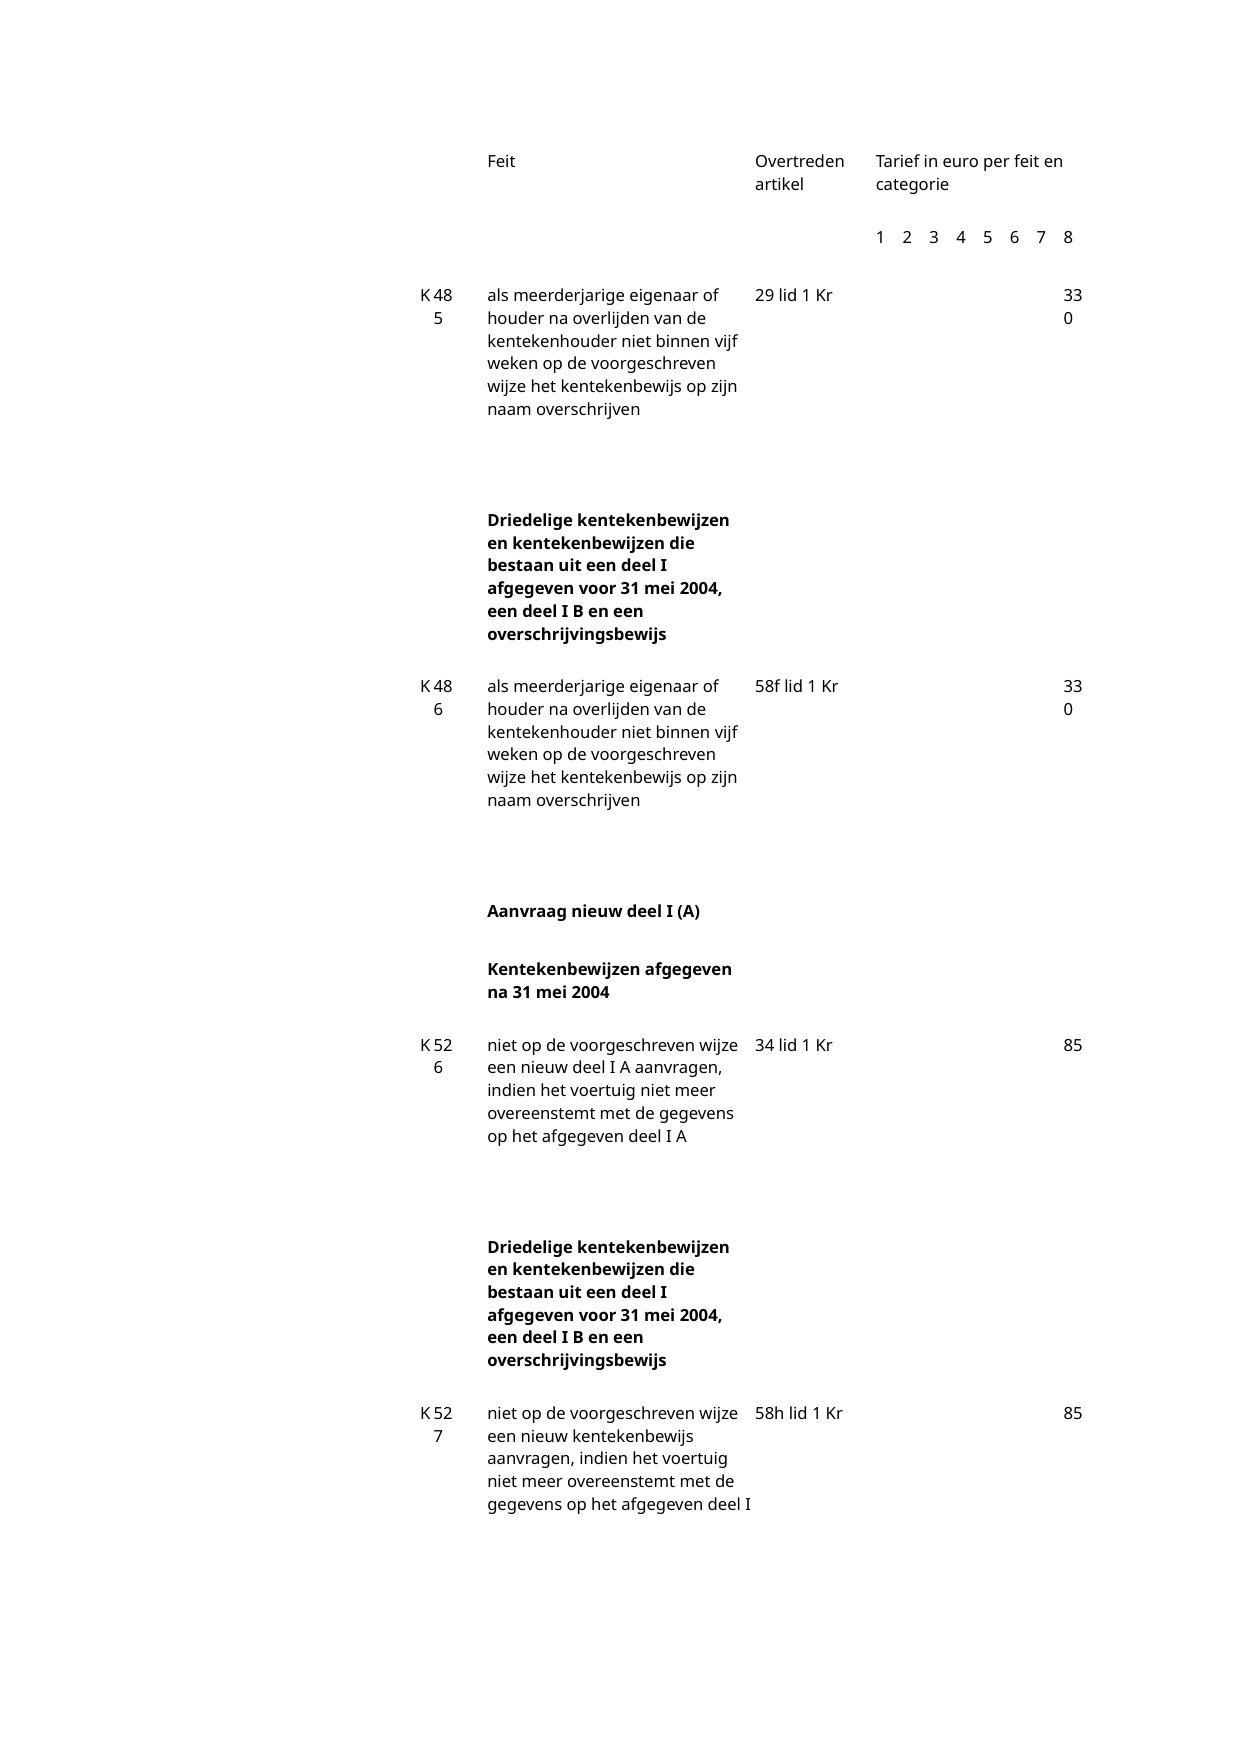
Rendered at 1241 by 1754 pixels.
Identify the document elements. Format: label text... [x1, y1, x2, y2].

table_cell [755, 900, 876, 958]
table_cell Aanvraag nieuw deel I (A) [487, 900, 755, 958]
table_cell [956, 1033, 983, 1177]
table_cell [929, 509, 956, 675]
table_cell [1036, 509, 1063, 675]
table_header Feit [487, 150, 755, 225]
table_cell Driedelige kentekenbewijzen en kentekenbewijzen die bestaan uit een deel I afgegeven voor 31 mei 2004, een deel I B en een overschrijvingsbewijs [487, 1235, 755, 1402]
table_cell [876, 958, 902, 1033]
table_cell [876, 1402, 902, 1545]
table_cell [433, 841, 460, 899]
table_cell [956, 1402, 983, 1545]
table_cell 485 [433, 284, 460, 450]
table_cell [1010, 284, 1036, 450]
table_cell [460, 1545, 487, 1603]
table_cell [1036, 900, 1063, 958]
table_cell [433, 225, 460, 284]
table_cell als meerderjarige eigenaar of houder na overlijden van de kentekenhouder niet binnen vijf weken op de voorgeschreven wijze het kentekenbewijs op zijn naam overschrijven [487, 284, 755, 450]
table_cell [420, 450, 433, 508]
table_cell [1063, 841, 1090, 899]
table_cell 330 [1063, 284, 1090, 450]
table_cell [460, 675, 487, 841]
table_cell 5 [983, 225, 1009, 284]
table_cell [956, 900, 983, 958]
table_cell [487, 841, 755, 899]
table_cell [983, 1177, 1009, 1235]
table_cell [929, 900, 956, 958]
table_cell [433, 1177, 460, 1235]
table_cell [1010, 1235, 1036, 1402]
table_cell [433, 900, 460, 958]
table_cell [1010, 900, 1036, 958]
table_cell niet op de voorgeschreven wijze een nieuw deel I A aanvragen, indien het voertuig niet meer overeenstemt met de gegevens op het afgegeven deel I A [487, 1033, 755, 1177]
table_cell [903, 1235, 929, 1402]
table_cell [876, 450, 902, 508]
table_cell 4 [956, 225, 983, 284]
table_cell [983, 450, 1009, 508]
table_cell [1063, 1545, 1090, 1603]
table_cell [929, 284, 956, 450]
table_cell Driedelige kentekenbewijzen en kentekenbewijzen die bestaan uit een deel I afgegeven voor 31 mei 2004, een deel I B en een overschrijvingsbewijs [487, 509, 755, 675]
table_cell 85 [1063, 1033, 1090, 1177]
table_cell [755, 958, 876, 1033]
table_cell [903, 900, 929, 958]
table_cell [433, 1235, 460, 1402]
table_cell [433, 1545, 460, 1603]
table_cell 3 [929, 225, 956, 284]
table_cell [420, 1177, 433, 1235]
table_cell [1010, 675, 1036, 841]
table_cell [929, 1545, 956, 1603]
table_cell [956, 1235, 983, 1402]
table_cell [876, 1235, 902, 1402]
table_cell [460, 509, 487, 675]
table_cell [1063, 509, 1090, 675]
table_cell [903, 284, 929, 450]
table_cell 29 lid 1 Kr [755, 284, 876, 450]
table_cell [956, 841, 983, 899]
table_cell [460, 1033, 487, 1177]
table_cell [1063, 1177, 1090, 1235]
table_cell [929, 450, 956, 508]
table_cell 58f lid 1 Kr [755, 675, 876, 841]
table_cell [983, 675, 1009, 841]
table_cell [755, 841, 876, 899]
table_cell [1036, 450, 1063, 508]
table_cell [487, 1177, 755, 1235]
table_cell [1036, 1033, 1063, 1177]
table_cell [1063, 450, 1090, 508]
table_cell [903, 1545, 929, 1603]
table_cell 7 [1036, 225, 1063, 284]
table_cell [929, 1235, 956, 1402]
table_cell [903, 509, 929, 675]
table_cell [1036, 1402, 1063, 1545]
table_cell [755, 1545, 876, 1603]
table_cell als meerderjarige eigenaar of houder na overlijden van de kentekenhouder niet binnen vijf weken op de voorgeschreven wijze het kentekenbewijs op zijn naam overschrijven [487, 675, 755, 841]
table_header [460, 150, 487, 225]
table_cell K [420, 1402, 433, 1545]
table_cell [755, 1235, 876, 1402]
table_cell [929, 958, 956, 1033]
table_cell [983, 841, 1009, 899]
table_cell [956, 958, 983, 1033]
table_cell [956, 1177, 983, 1235]
table_cell [876, 675, 902, 841]
table_cell [876, 509, 902, 675]
table_cell [1010, 958, 1036, 1033]
table_cell 486 [433, 675, 460, 841]
table_cell 85 [1063, 1402, 1090, 1545]
table_cell [1063, 958, 1090, 1033]
table_cell 330 [1063, 675, 1090, 841]
table_cell [487, 1545, 755, 1603]
table_cell 8 [1063, 225, 1090, 284]
table_cell [1010, 450, 1036, 508]
table_cell [929, 1177, 956, 1235]
table_cell [1036, 1235, 1063, 1402]
table_cell [903, 958, 929, 1033]
table_cell [983, 284, 1009, 450]
table_cell 526 [433, 1033, 460, 1177]
table_cell K [420, 1033, 433, 1177]
table_cell [420, 1545, 433, 1603]
table_cell 527 [433, 1402, 460, 1545]
table_cell [460, 225, 487, 284]
table_cell [1036, 841, 1063, 899]
table_cell [956, 450, 983, 508]
table_cell [929, 1033, 956, 1177]
table_cell 1 [876, 225, 902, 284]
table_cell [876, 284, 902, 450]
table_cell [903, 1033, 929, 1177]
table_cell [460, 284, 487, 450]
table_cell [460, 841, 487, 899]
table_cell [983, 900, 1009, 958]
table_cell [983, 1235, 1009, 1402]
table_cell K [420, 675, 433, 841]
table_cell [420, 958, 433, 1033]
table_cell [460, 1402, 487, 1545]
table_cell [1036, 1545, 1063, 1603]
table_cell [1010, 1545, 1036, 1603]
table_cell [755, 509, 876, 675]
table_cell [487, 450, 755, 508]
table_cell [755, 1177, 876, 1235]
table_cell [929, 1402, 956, 1545]
table_cell [1010, 1177, 1036, 1235]
table_cell [956, 675, 983, 841]
table_cell [956, 284, 983, 450]
table_cell K [420, 284, 433, 450]
table_cell [876, 1545, 902, 1603]
table_cell [956, 509, 983, 675]
table_cell [983, 958, 1009, 1033]
table_cell [876, 900, 902, 958]
table_cell [1010, 841, 1036, 899]
table_cell [983, 1545, 1009, 1603]
table_cell [460, 1177, 487, 1235]
table_cell [420, 1235, 433, 1402]
table_cell [956, 1545, 983, 1603]
table_cell [1036, 1177, 1063, 1235]
table_cell [903, 1177, 929, 1235]
table_cell [876, 841, 902, 899]
table_cell [929, 841, 956, 899]
table_cell [460, 958, 487, 1033]
table_header [420, 150, 433, 225]
table_cell [983, 509, 1009, 675]
table_cell [487, 225, 755, 284]
table_cell [1010, 509, 1036, 675]
table_cell [1063, 1235, 1090, 1402]
table_cell [420, 225, 433, 284]
table_cell [433, 509, 460, 675]
table_cell [755, 225, 876, 284]
table_cell 6 [1010, 225, 1036, 284]
table_cell [460, 450, 487, 508]
table_cell 58h lid 1 Kr [755, 1402, 876, 1545]
table_cell [876, 1177, 902, 1235]
table_cell [460, 1235, 487, 1402]
table_cell [1036, 675, 1063, 841]
table_cell [903, 841, 929, 899]
table_header Tarief in euro per feit en categorie [876, 150, 1090, 225]
table_cell [903, 1402, 929, 1545]
table_cell 2 [903, 225, 929, 284]
table_cell [1010, 1402, 1036, 1545]
table_header Overtreden artikel [755, 150, 876, 225]
table_cell [983, 1402, 1009, 1545]
table_cell [903, 675, 929, 841]
table_cell [433, 958, 460, 1033]
table_header [433, 150, 460, 225]
table_cell Kentekenbewijzen afgegeven na 31 mei 2004 [487, 958, 755, 1033]
table_cell [1063, 900, 1090, 958]
table_cell [460, 900, 487, 958]
table_cell [755, 450, 876, 508]
table_cell [420, 841, 433, 899]
table_cell niet op de voorgeschreven wijze een nieuw kentekenbewijs aanvragen, indien het voertuig niet meer overeenstemt met de gegevens op het afgegeven deel I [487, 1402, 755, 1545]
table_cell [929, 675, 956, 841]
table_cell [1010, 1033, 1036, 1177]
table_cell [983, 1033, 1009, 1177]
table_cell [1036, 284, 1063, 450]
table_cell [433, 450, 460, 508]
table_cell [1036, 958, 1063, 1033]
table_cell [420, 900, 433, 958]
table_cell [420, 509, 433, 675]
table_cell [876, 1033, 902, 1177]
table_cell 34 lid 1 Kr [755, 1033, 876, 1177]
table_cell [903, 450, 929, 508]
